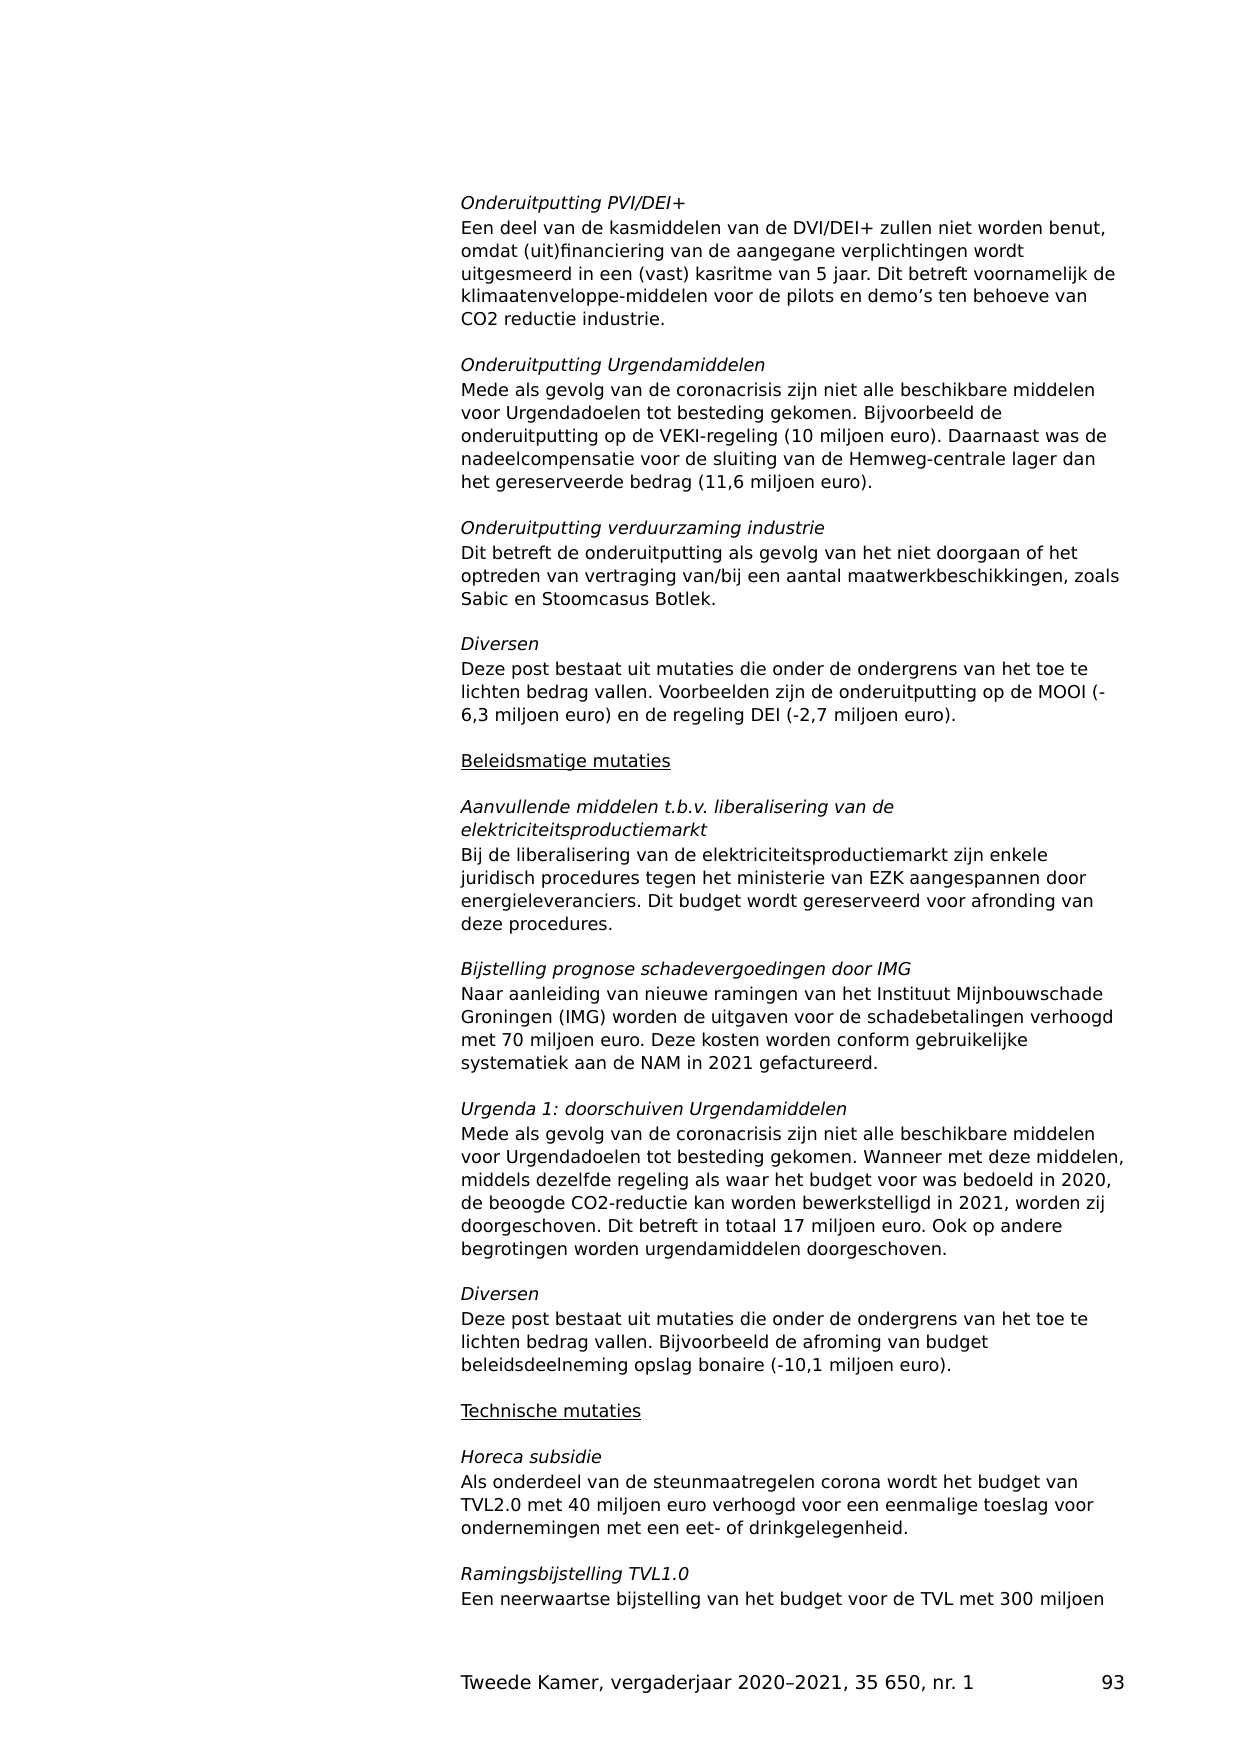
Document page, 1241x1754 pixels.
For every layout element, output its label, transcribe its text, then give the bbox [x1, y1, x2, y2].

text Horeca subsidie [461, 1445, 1125, 1468]
text Mede als gevolg van de coronacrisis zijn niet alle beschikbare middelen voor Urgendadoelen tot besteding gekomen. Bijvoorbeeld de onderuitputting op de VEKI-regeling (10 miljoen euro). Daarnaast was de nadeelcompensatie voor de sluiting van de Hemweg-centrale lager dan het gereserveerde bedrag (11,6 miljoen euro). [461, 378, 1125, 493]
text Beleidsmatige mutaties [461, 749, 1125, 772]
text Bijstelling prognose schadevergoedingen door IMG [461, 957, 1125, 980]
text Een neerwaartse bijstelling van het budget voor de TVL met 300 miljoen [461, 1587, 1125, 1609]
text Urgenda 1: doorschuiven Urgendamiddelen [461, 1097, 1125, 1120]
text Een deel van de kasmiddelen van de DVI/DEI+ zullen niet worden benut, omdat (uit)financiering van de aangegane verplichtingen wordt uitgesmeerd in een (vast) kasritme van 5 jaar. Dit betreft voornamelijk de klimaatenveloppe-middelen voor de pilots en demo’s ten behoeve van CO2 reductie industrie. [461, 216, 1125, 330]
text Bij de liberalisering van de elektriciteitsproductiemarkt zijn enkele juridisch procedures tegen het ministerie van EZK aangespannen door energieleveranciers. Dit budget wordt gereserveerd voor afronding van deze procedures. [461, 843, 1125, 934]
text Onderuitputting PVI/DEI+ [461, 191, 1125, 214]
text Diversen [461, 1282, 1125, 1305]
text Mede als gevolg van de coronacrisis zijn niet alle beschikbare middelen voor Urgendadoelen tot besteding gekomen. Wanneer met deze middelen, middels dezelfde regeling als waar het budget voor was bedoeld in 2020, de beoogde CO2-reductie kan worden bewerkstelligd in 2021, worden zij doorgeschoven. Dit betreft in totaal 17 miljoen euro. Ook op andere begrotingen worden urgendamiddelen doorgeschoven. [461, 1122, 1125, 1259]
text Dit betreft de onderuitputting als gevolg van het niet doorgaan of het optreden van vertraging van/bij een aantal maatwerkbeschikkingen, zoals Sabic en Stoomcasus Botlek. [461, 541, 1125, 609]
text Technische mutaties [461, 1399, 1125, 1422]
text Onderuitputting verduurzaming industrie [461, 516, 1125, 539]
text Ramingsbijstelling TVL1.0 [461, 1562, 1125, 1584]
text Deze post bestaat uit mutaties die onder de ondergrens van het toe te lichten bedrag vallen. Bijvoorbeeld de afroming van budget beleidsdeelneming opslag bonaire (-10,1 miljoen euro). [461, 1307, 1125, 1376]
text Naar aanleiding van nieuwe ramingen van het Instituut Mijnbouwschade Groningen (IMG) worden de uitgaven voor de schadebetalingen verhoogd met 70 miljoen euro. Deze kosten worden conform gebruikelijke systematiek aan de NAM in 2021 gefactureerd. [461, 982, 1125, 1074]
text Als onderdeel van de steunmaatregelen corona wordt het budget van TVL2.0 met 40 miljoen euro verhoogd voor een eenmalige toeslag voor ondernemingen met een eet- of drinkgelegenheid. [461, 1470, 1125, 1539]
text Diversen [461, 632, 1125, 655]
text Onderuitputting Urgendamiddelen [461, 353, 1125, 376]
text Aanvullende middelen t.b.v. liberalisering van de elektriciteitsproductiemarkt [461, 795, 1125, 841]
text Deze post bestaat uit mutaties die onder de ondergrens van het toe te lichten bedrag vallen. Voorbeelden zijn de onderuitputting op de MOOI (-6,3 miljoen euro) en de regeling DEI (-2,7 miljoen euro). [461, 657, 1125, 726]
